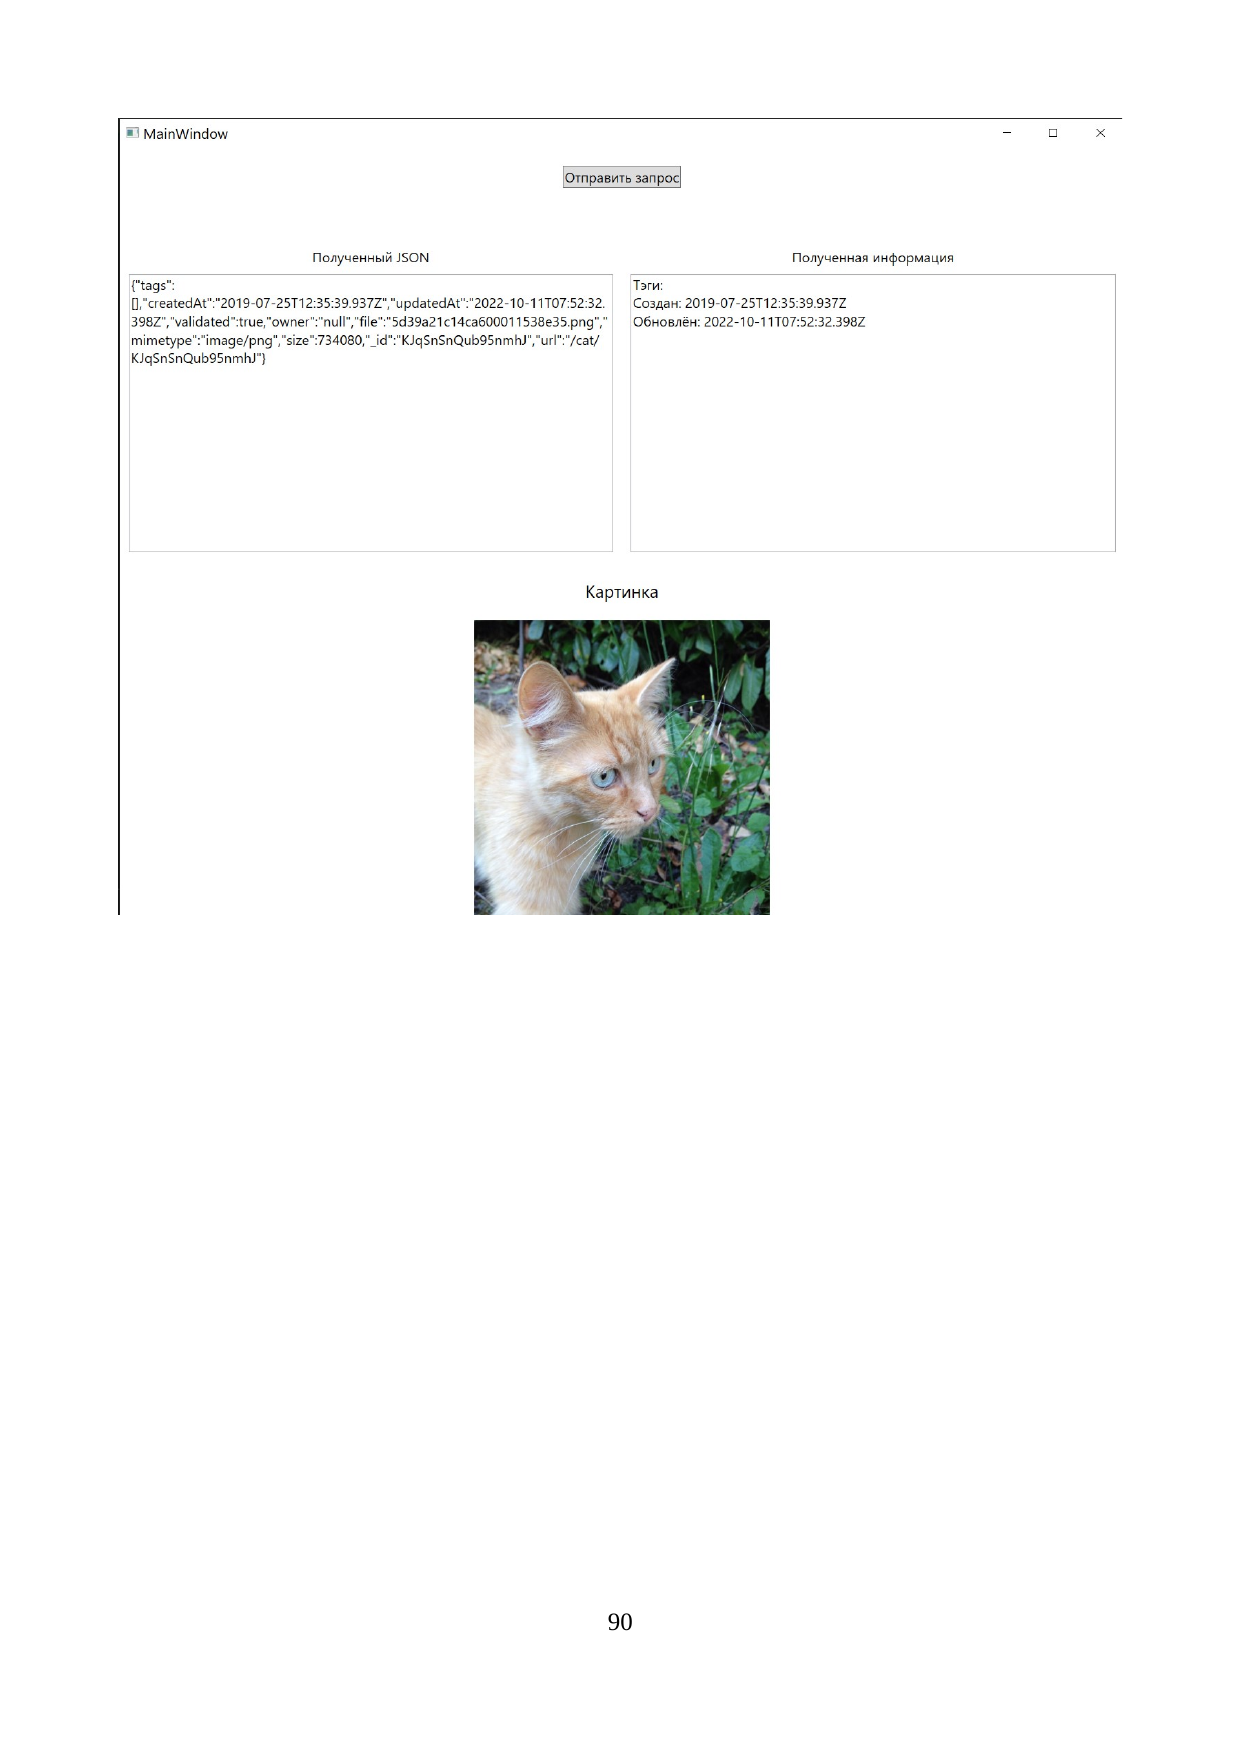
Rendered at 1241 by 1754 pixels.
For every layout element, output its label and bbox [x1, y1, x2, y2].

picture [118, 118, 1123, 915]
